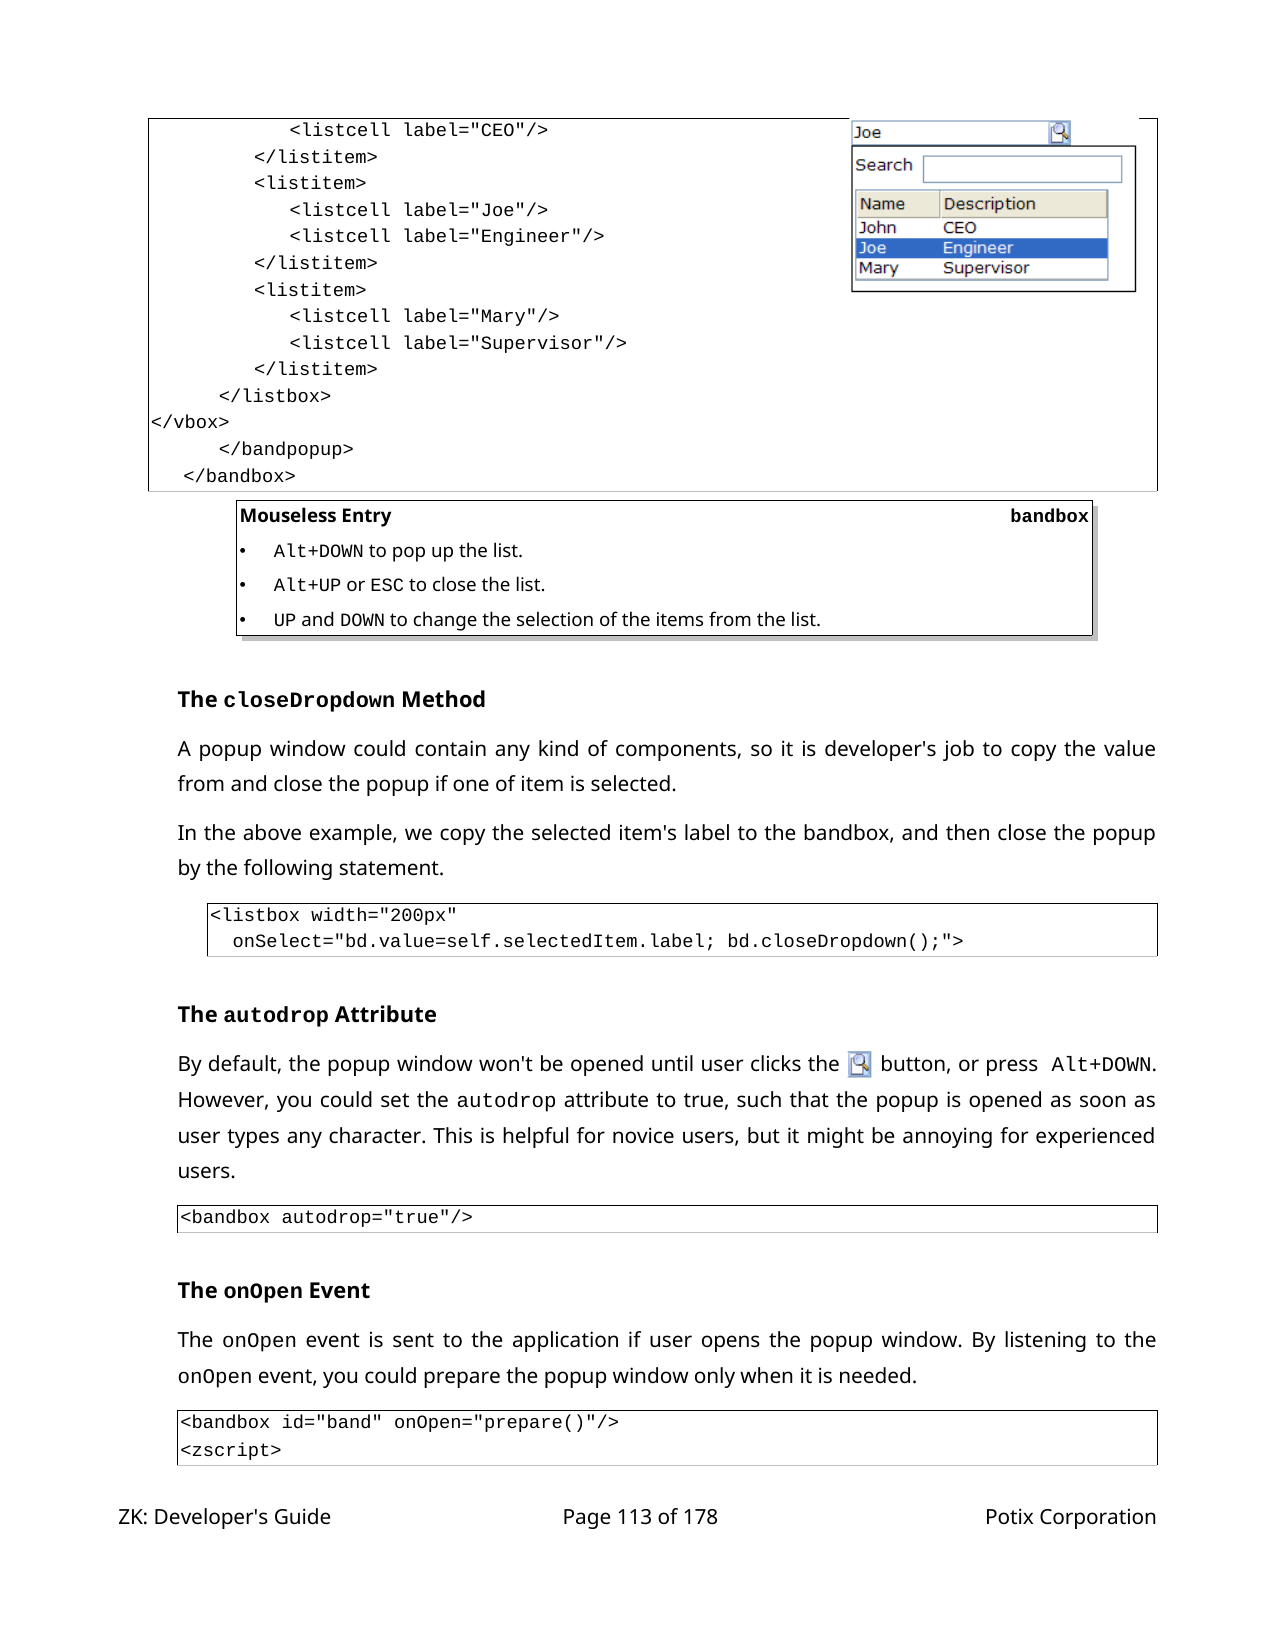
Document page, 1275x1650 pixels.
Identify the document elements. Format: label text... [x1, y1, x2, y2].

text <bandbox id="band" onOpen="prepare()"/> [178, 1411, 1157, 1434]
text <zscript> [178, 1437, 1157, 1465]
text In the above example, we copy the selected item's label to the bandbox, and then close the popup by the following statement. [177, 818, 1157, 882]
subtitle The closeDropdown Method [177, 683, 1157, 714]
list Alt+UP or ESC to close the list. [237, 569, 1092, 597]
list UP and DOWN to change the selection of the items from the list. [237, 603, 1092, 635]
text Mouseless Entry bandbox [237, 501, 1092, 528]
text By default, the popup window won't be opened until user clicks the button, or press Alt+DOWN. However, you could set the autodrop attribute to true, such that the popup is opened as soon as user types any character. This is helpful for novice users, but it might be annoying for experienced users. [177, 1049, 1157, 1184]
picture [849, 118, 1140, 296]
text <listcell label="CEO"/> </listitem> <listitem> <listcell label="Joe"/> <listcell label="Engineer"/> </listitem> <listitem> <listcell label="Mary"/> <listcell label="Supervisor"/> </listitem> </listbox> </vbox> </bandpopup> </bandbox> [149, 119, 1157, 491]
text The onOpen event is sent to the application if user opens the popup window. By listening to the onOpen event, you could prepare the popup window only when it is needed. [177, 1326, 1157, 1390]
text <bandbox autodrop="true"/> [178, 1206, 1157, 1232]
subtitle The onOpen Event [177, 1275, 1157, 1305]
text A popup window could contain any kind of components, so it is developer's job to copy the value from and close the popup if one of item is selected. [177, 734, 1157, 798]
text <listbox width="200px" onSelect="bd.value=self.selectedItem.label; bd.closeDropdown();"> [208, 904, 1157, 956]
picture [847, 1051, 874, 1079]
list Alt+DOWN to pop up the list. [237, 534, 1092, 563]
subtitle The autodrop Attribute [177, 999, 1157, 1029]
